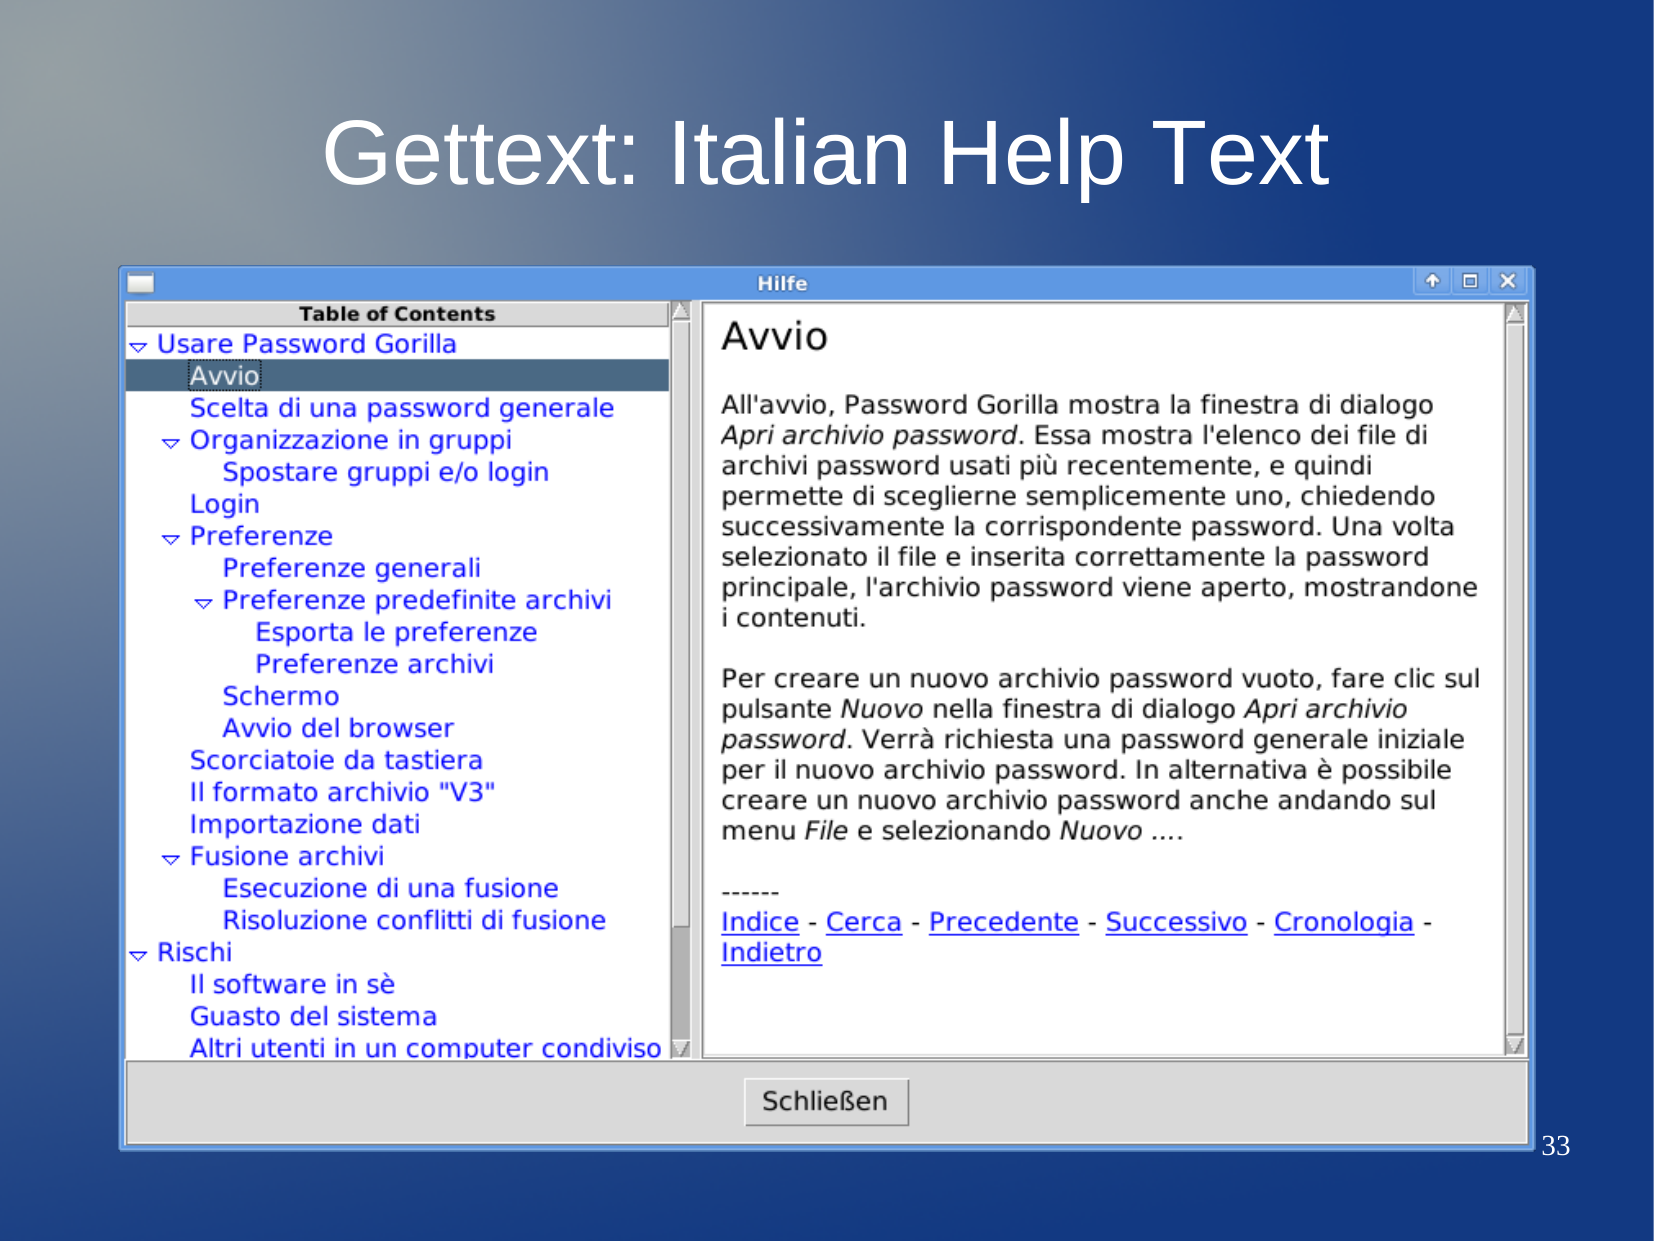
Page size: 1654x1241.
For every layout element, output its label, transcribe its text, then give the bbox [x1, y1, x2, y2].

title Gettext: Italian Help Text [82, 49, 1571, 257]
picture [0, 0, 1654, 1241]
